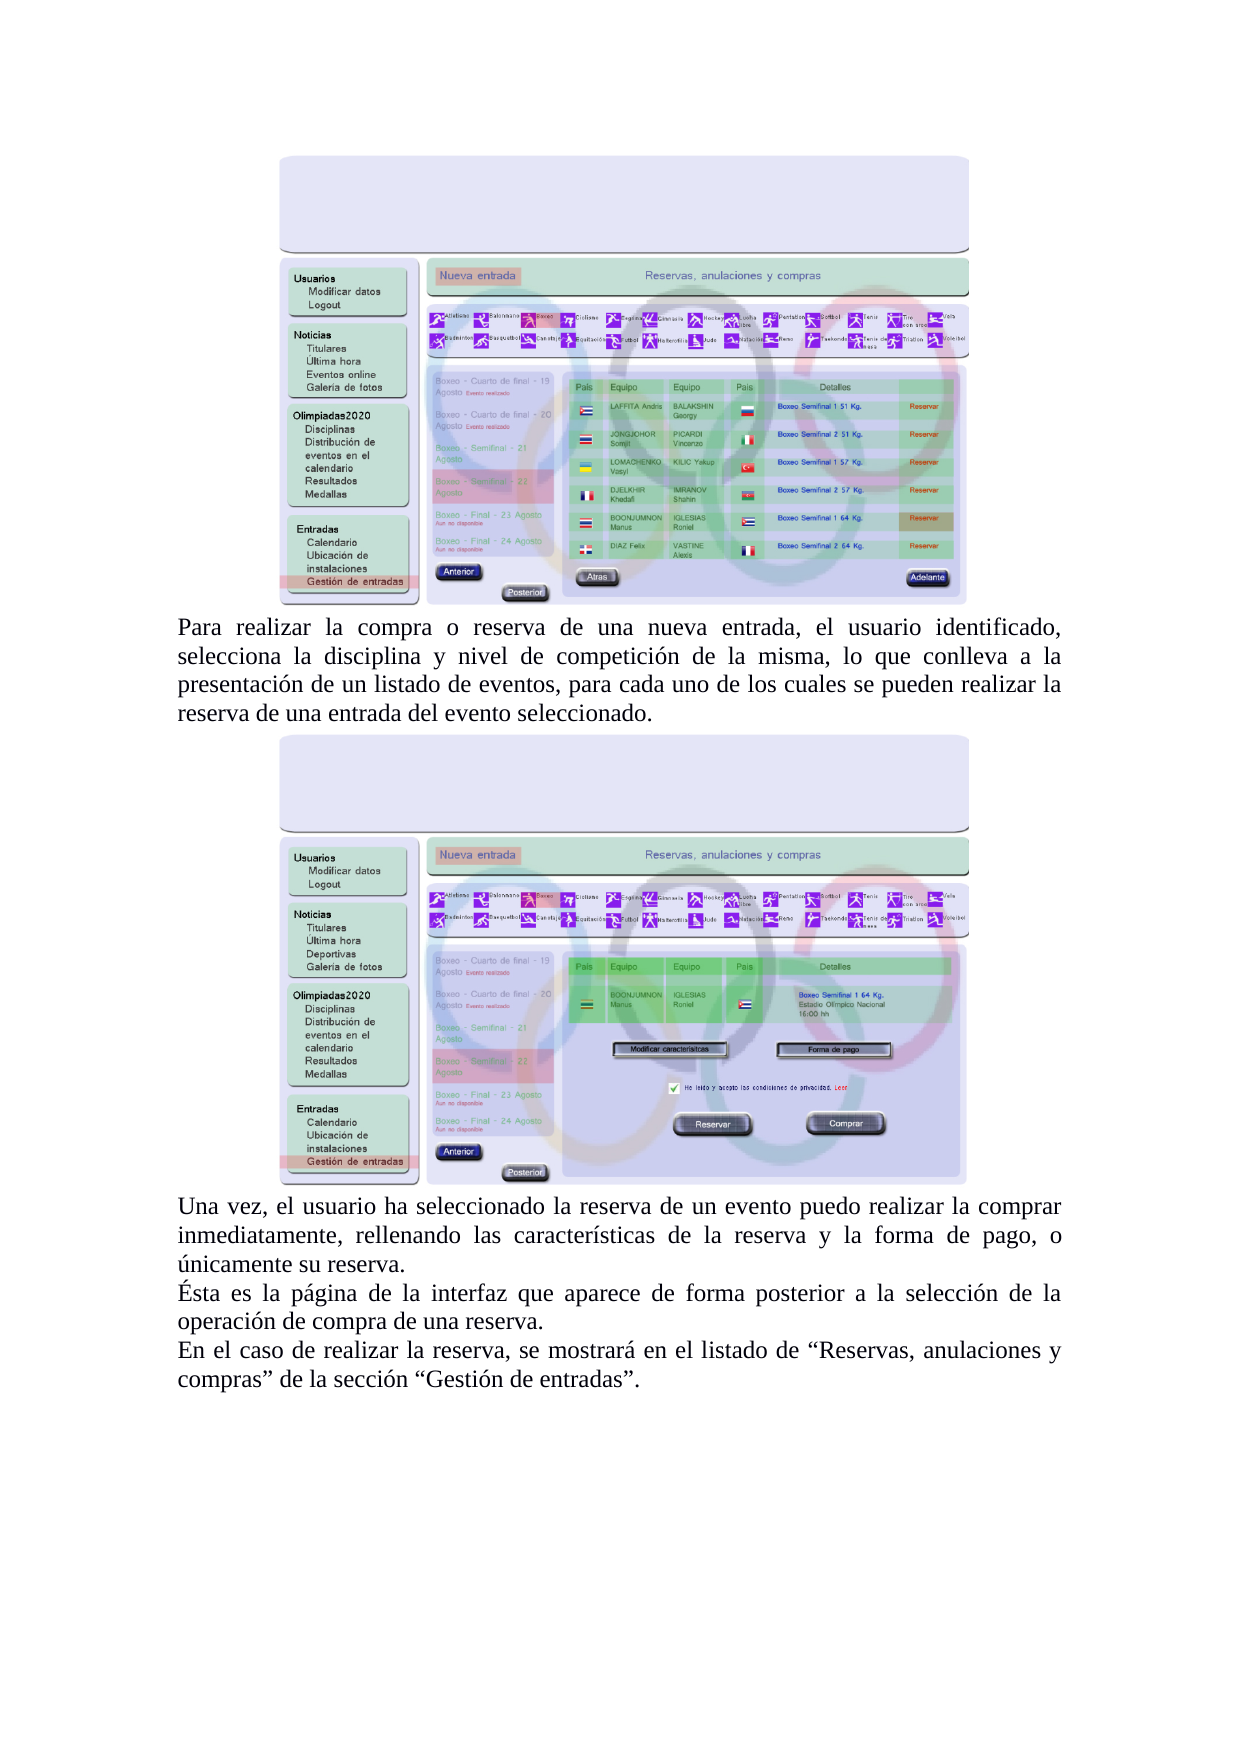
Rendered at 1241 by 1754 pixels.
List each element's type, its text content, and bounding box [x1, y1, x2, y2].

text Una vez, el usuario ha seleccionado la reserva de un evento puedo realizar la comprar inmediatamente, rellenando las características de la reserva y la forma de pago, o únicamente su reserva. [177, 1191, 1063, 1278]
picture [271, 147, 969, 612]
text En el caso de realizar la reserva, se mostrará en el listado de “Reservas, anulaciones y compras” de la sección “Gestión de entradas”. [177, 1335, 1063, 1393]
text Ésta es la página de la interfaz que aparece de forma posterior a la selección de la operación de compra de una reserva. [177, 1278, 1063, 1335]
text Para realizar la compra o reserva de una nueva entrada, el usuario identificado, selecciona la disciplina y nivel de competición de la misma, lo que conlleva a la presentación de un listado de eventos, para cada uno de los cuales se pueden realizar la reserva de una entrada del evento seleccionado. [177, 612, 1063, 727]
picture [271, 727, 969, 1192]
